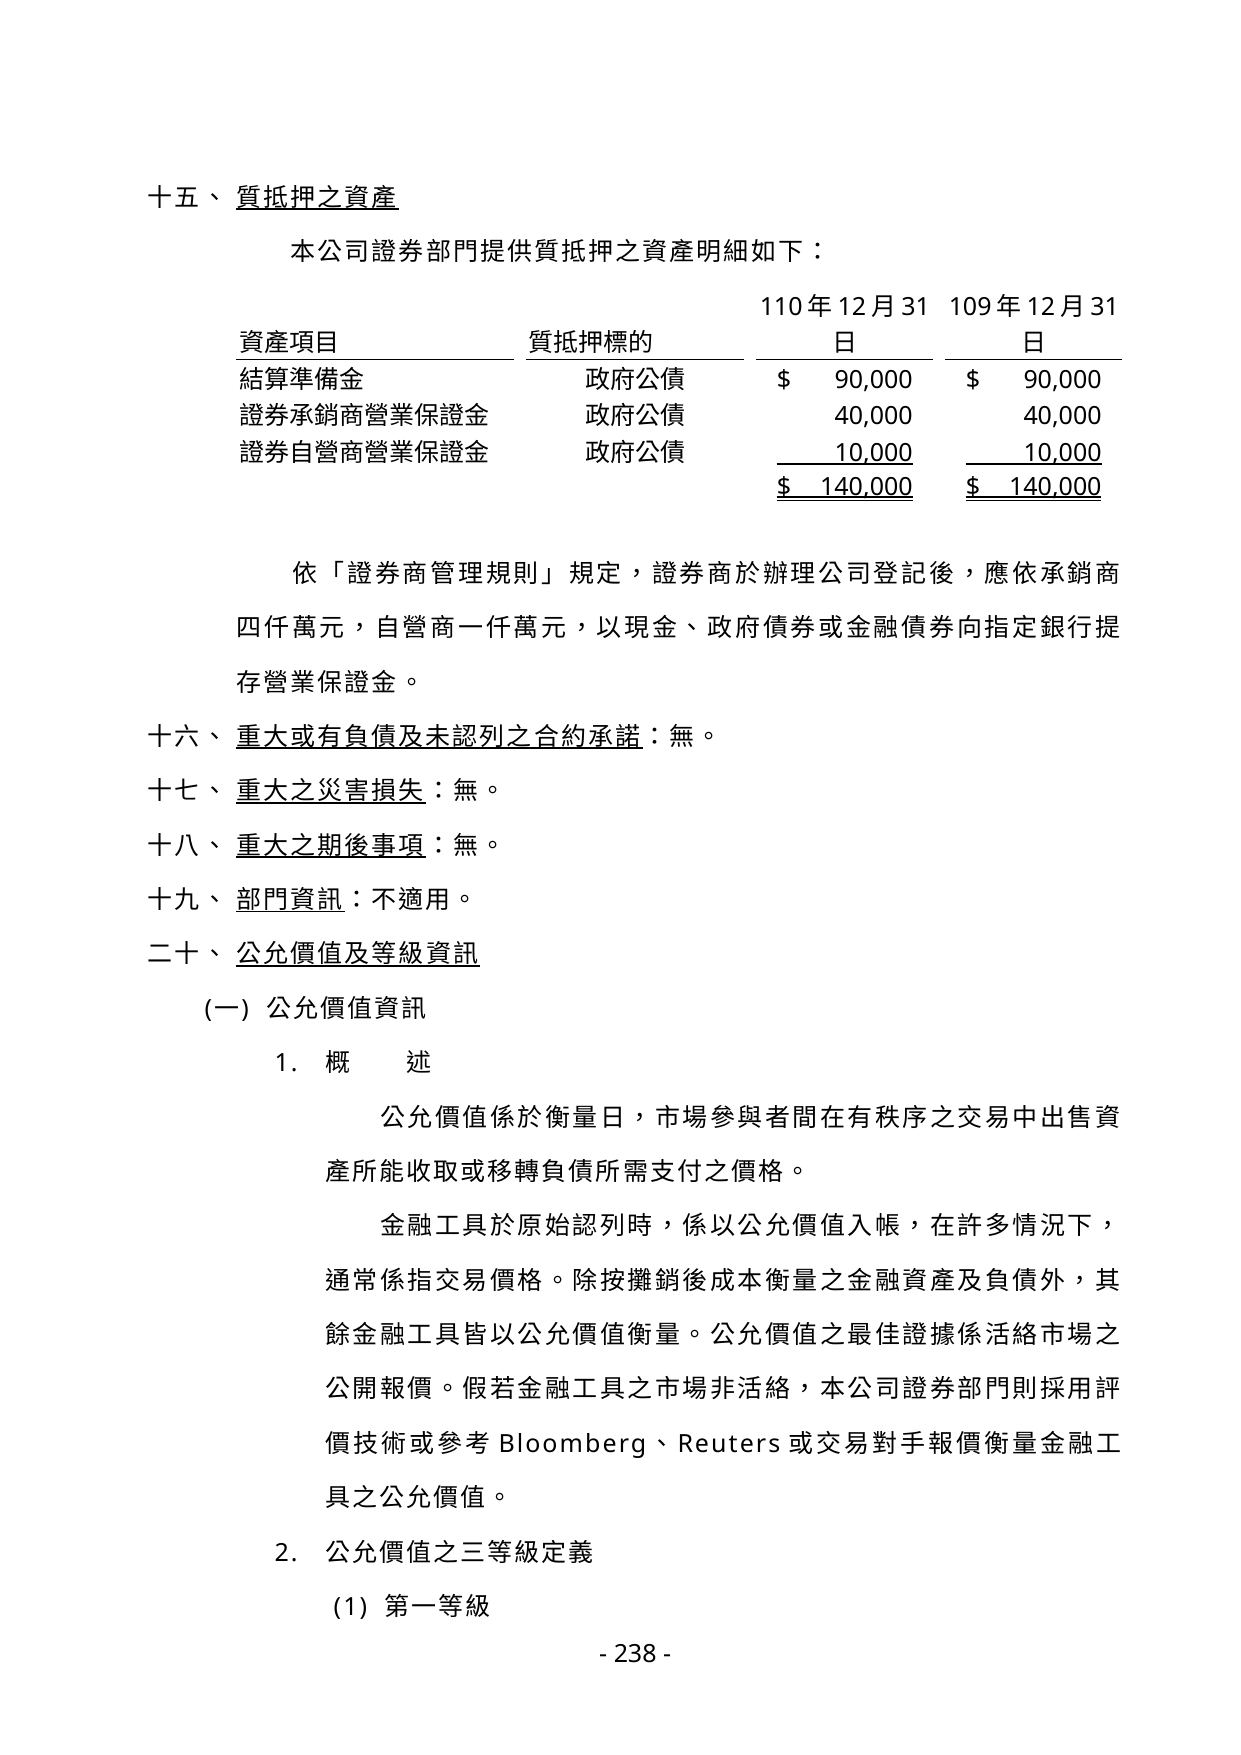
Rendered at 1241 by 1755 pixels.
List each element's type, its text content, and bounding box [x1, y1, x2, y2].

table_cell [933, 432, 945, 468]
table_header [744, 286, 756, 358]
table_cell [933, 396, 945, 432]
text (一) 公允價值資訊 [177, 988, 1122, 1024]
text 二十、 公允價值及等級資訊 [148, 934, 1122, 970]
table_cell [514, 396, 526, 432]
table_header [514, 286, 526, 358]
text (1) 第一等級 [325, 1586, 1122, 1623]
text 本公司證券部門提供質抵押之資產明細如下： [236, 232, 1122, 268]
table_cell 10,000 [756, 432, 933, 468]
table_cell $ 90,000 [756, 360, 933, 396]
text 十九、 部門資訊：不適用。 [148, 879, 1122, 916]
table_header [933, 286, 945, 358]
table_header 資產項目 [236, 286, 514, 358]
table_cell [526, 468, 744, 502]
table_cell [744, 432, 756, 468]
table_cell 政府公債 [526, 360, 744, 396]
text 2. 公允價值之三等級定義 [266, 1532, 1122, 1568]
table_cell [933, 468, 945, 502]
table_header 110年12月31日 [756, 286, 933, 358]
table_cell $ 140,000 [756, 468, 933, 502]
table_cell 證券自營商營業保證金 [236, 432, 514, 468]
table_cell $ 90,000 [945, 360, 1122, 396]
table_cell 證券承銷商營業保證金 [236, 396, 514, 432]
table_cell 40,000 [945, 396, 1122, 432]
table_cell 40,000 [756, 396, 933, 432]
table_cell 結算準備金 [236, 360, 514, 396]
text 十五、 質抵押之資產 [148, 177, 1122, 213]
text 金融工具於原始認列時，係以公允價值入帳，在許多情況下，通常係指交易價格。除按攤銷後成本衡量之金融資產及負債外，其餘金融工具皆以公允價值衡量。公允價值之最佳證據係活絡市場之公開報價。假若金融工具之市場非活絡，本公司證券部門則採用評價技術或參考Bloomberg、Reuters或交易對手報價衡量金融工具之公允價值。 [325, 1206, 1122, 1514]
table_cell [744, 468, 756, 502]
text 十八、 重大之期後事項：無。 [148, 825, 1122, 861]
text 十七、 重大之災害損失：無。 [148, 771, 1122, 807]
table_cell [933, 359, 945, 396]
table_cell [514, 468, 526, 502]
table_header 質抵押標的 [526, 286, 744, 358]
text 公允價值係於衡量日，市場參與者間在有秩序之交易中出售資產所能收取或移轉負債所需支付之價格。 [325, 1097, 1122, 1188]
table_cell [514, 432, 526, 468]
table_cell [236, 468, 514, 502]
text 1. 概 述 [266, 1043, 1122, 1079]
table_cell 10,000 [945, 432, 1122, 468]
table_cell 政府公債 [526, 432, 744, 468]
table_cell $ 140,000 [945, 468, 1122, 502]
text 依「證券商管理規則」規定，證券商於辦理公司登記後，應依承銷商四仟萬元，自營商一仟萬元，以現金、政府債券或金融債券向指定銀行提存營業保證金。 [236, 553, 1122, 698]
table_cell [514, 359, 526, 396]
text 十六、 重大或有負債及未認列之合約承諾：無。 [148, 716, 1122, 753]
table_cell [744, 396, 756, 432]
table_cell [744, 359, 756, 396]
table_header 109年12月31日 [945, 286, 1122, 358]
table_cell 政府公債 [526, 396, 744, 432]
